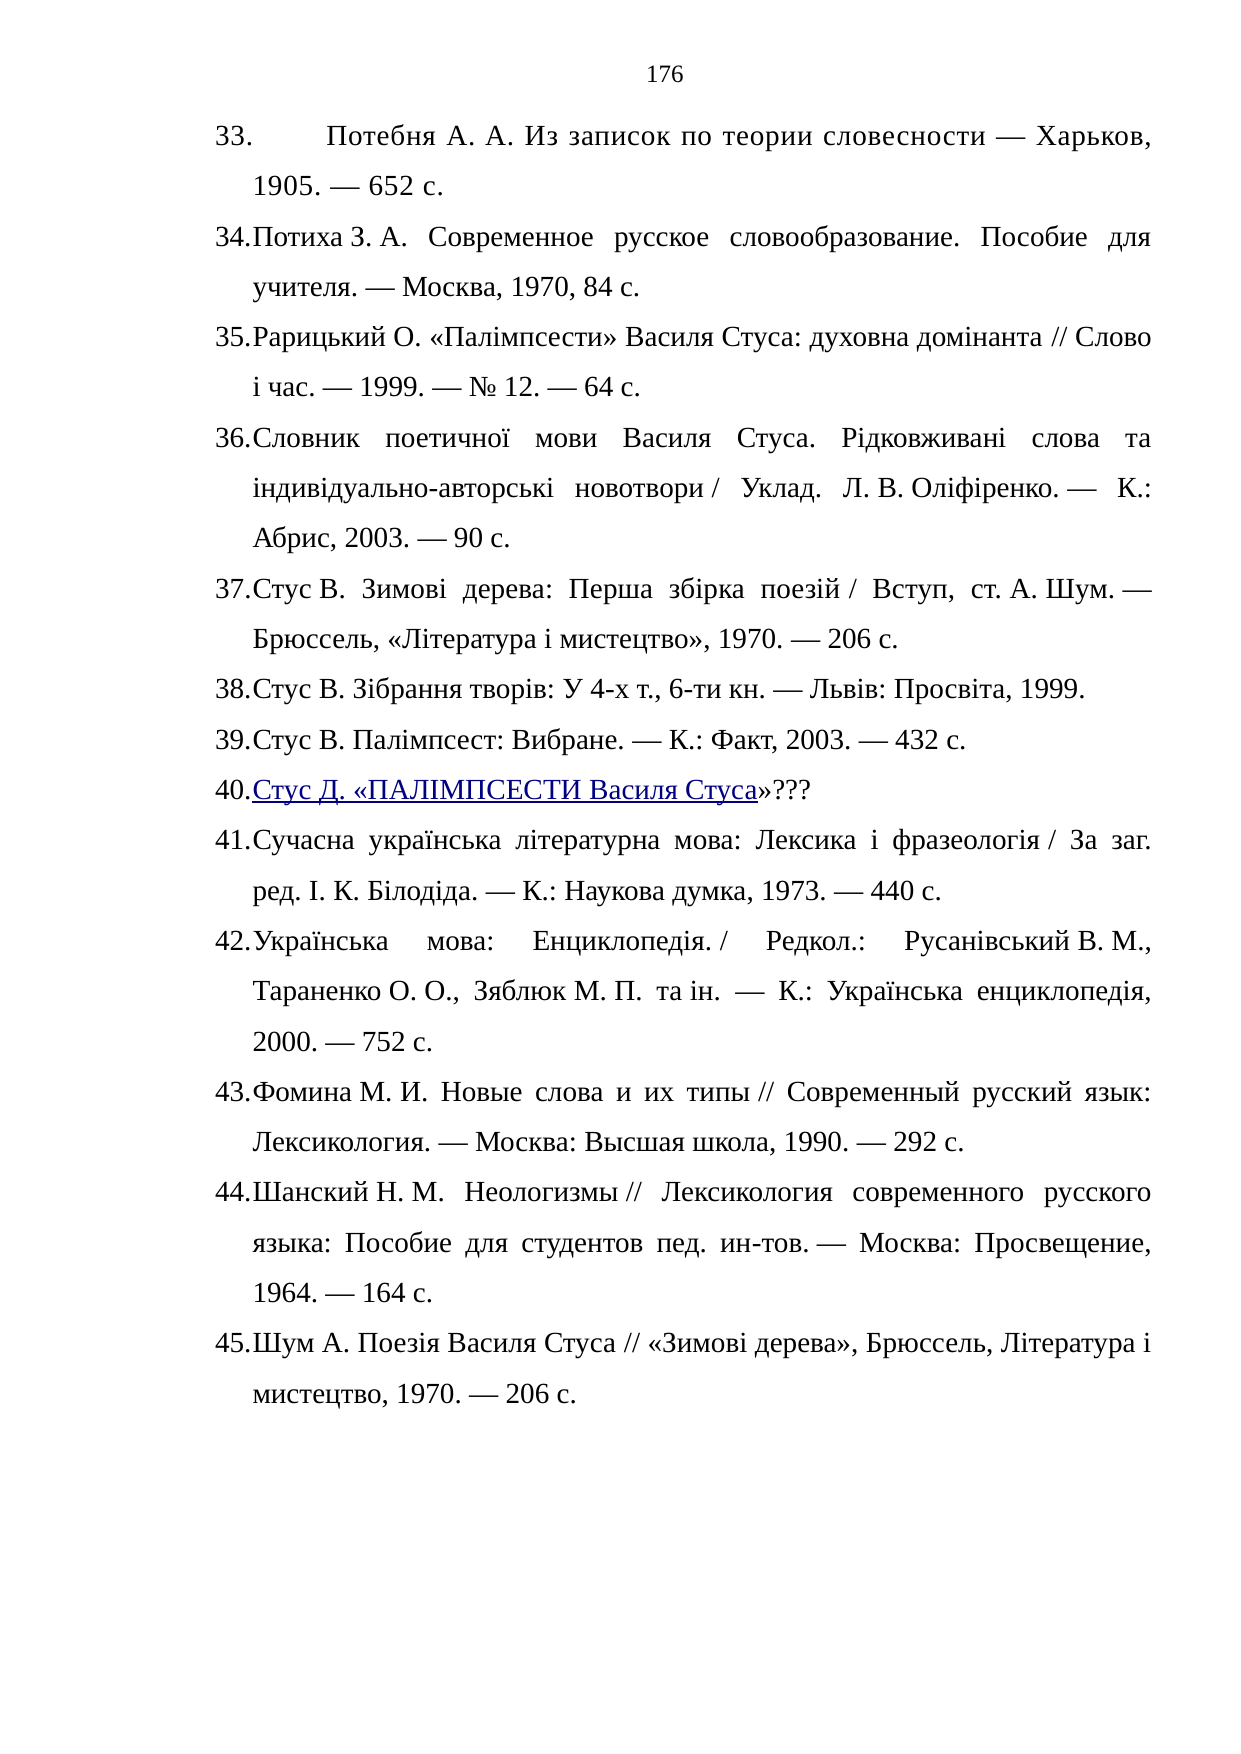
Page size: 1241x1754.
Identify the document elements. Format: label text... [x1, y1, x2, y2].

list Фомина М. И. Новые слова и их типы // Современный русский язык: Лексикология. — Москва: Высшая школа, 1990. — 292 с. [215, 1074, 1152, 1158]
list Стус В. Зимові дерева: Перша збірка поезій / Вступ, ст. А. Шум. — Брюссель, «Література і мистецтво», 1970. — 206 с. [215, 571, 1152, 655]
list Словник поетичної мови Василя Стуса. Рідковживані слова та індивідуально-авторські новотвори / Уклад. Л. В. Оліфіренко. — К.: Абрис, 2003. — 90 с. [215, 420, 1152, 554]
list Стус Д. «ПАЛІМПСЕСТИ Василя Стуса»??? [215, 772, 1152, 806]
list Стус В. Зібрання творів: У 4‑х т., 6‑ти кн. — Львів: Просвіта, 1999. [215, 671, 1152, 705]
list Українська мова: Енциклопедія. / Редкол.: Русанівський В. М., Тараненко О. О., Зяблюк М. П. та ін. — К.: Українська енциклопедія, 2000. — 752 с. [215, 923, 1152, 1057]
list Шанский Н. М. Неологизмы // Лексикология современного русского языка: Пособие для студентов пед. ин‑тов. — Москва: Просвещение, 1964. — 164 с. [215, 1174, 1152, 1309]
list Потебня А. А. Из записок по теории словесности — Харьков, 1905. — 652 с. [215, 118, 1152, 202]
list Потиха З. А. Современное русское словообразование. Пособие для учителя. — Москва, 1970, 84 с. [215, 219, 1152, 302]
list Рарицький О. «Палімпсести» Василя Стуса: духовна домінанта // Слово і час. — 1999. — № 12. — 64 с. [215, 319, 1152, 403]
list Сучасна українська літературна мова: Лексика і фразеологія / За заг. ред. І. К. Білодіда. — К.: Наукова думка, 1973. — 440 с. [215, 822, 1152, 906]
list Шум А. Поезія Василя Стуса // «Зимові дерева», Брюссель, Література і мистецтво, 1970. — 206 с. [215, 1326, 1152, 1409]
list Стус В. Палімпсест: Вибране. — К.: Факт, 2003. — 432 с. [215, 722, 1152, 755]
